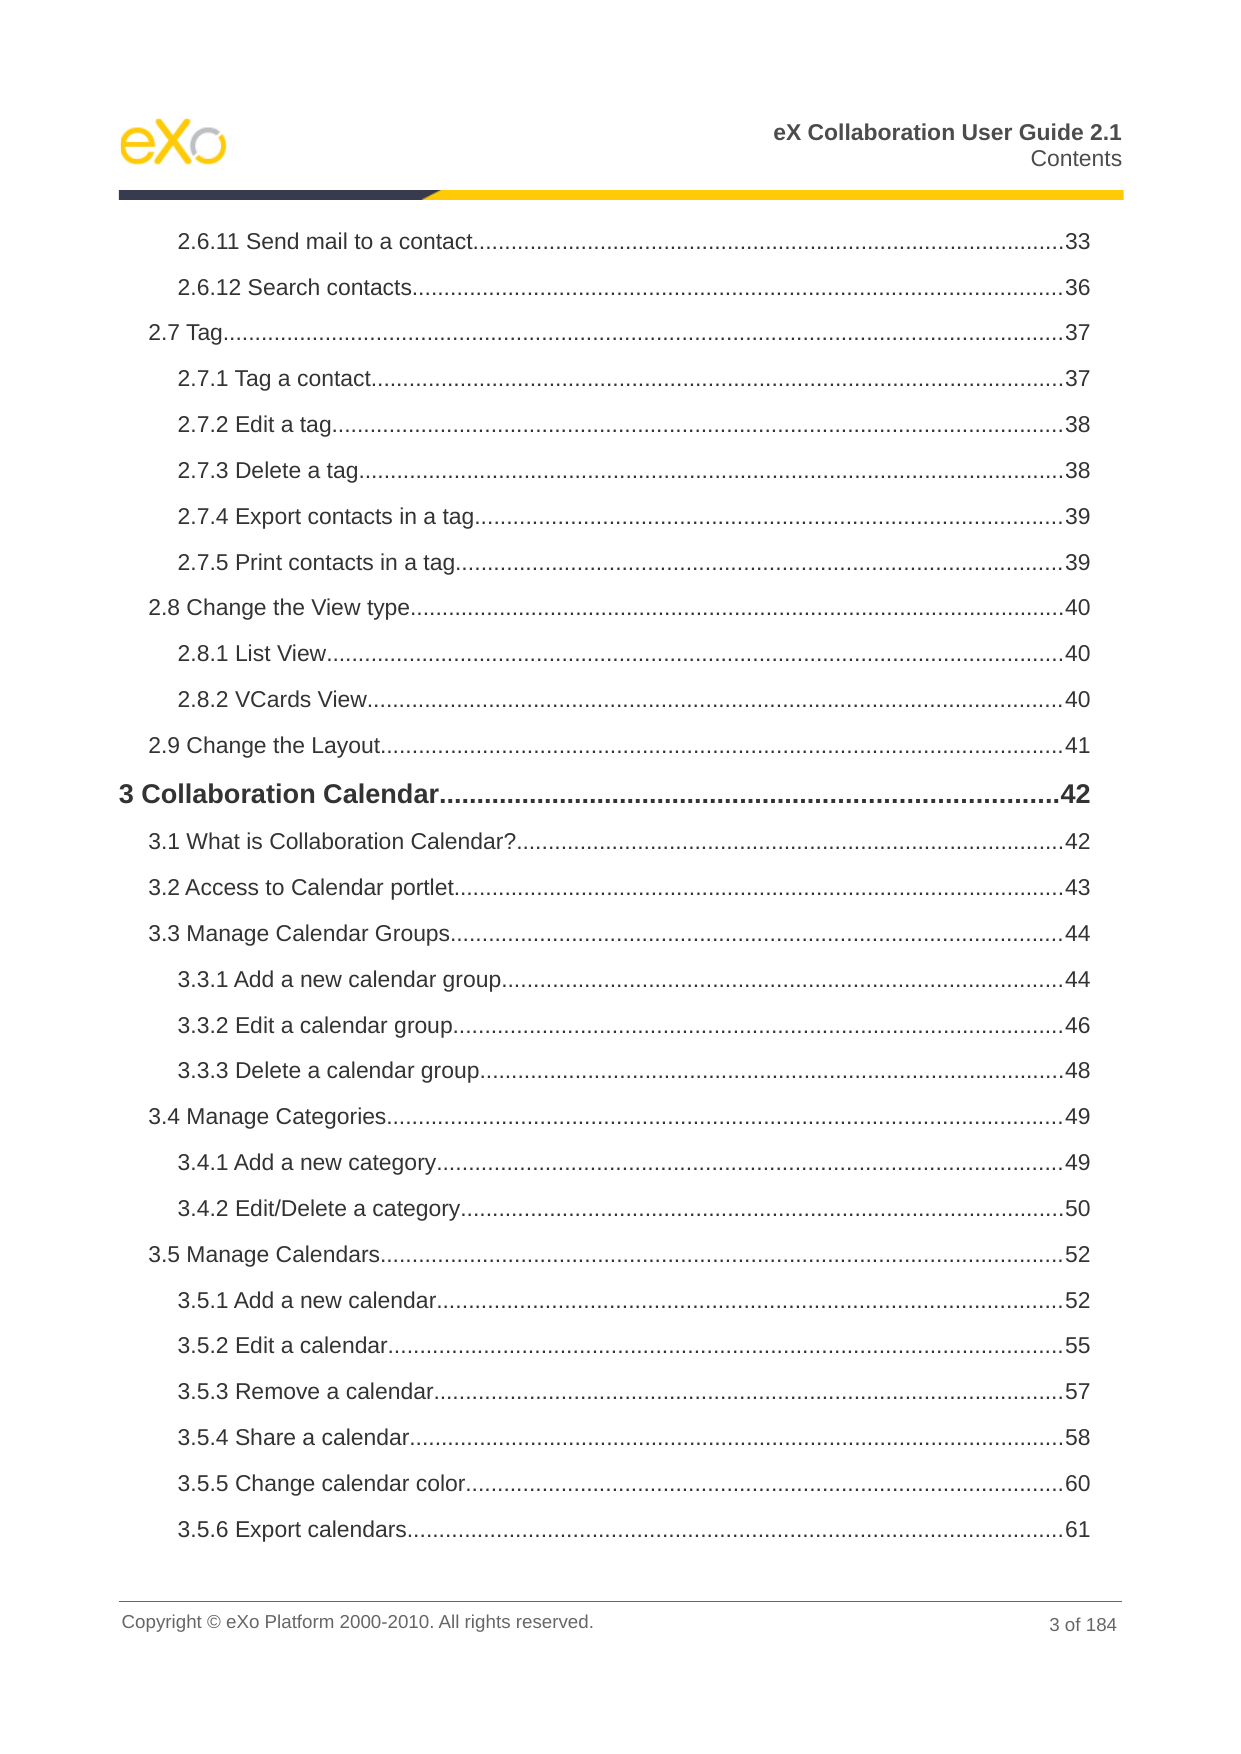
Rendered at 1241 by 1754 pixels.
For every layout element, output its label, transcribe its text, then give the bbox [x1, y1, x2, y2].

picture [120, 118, 227, 165]
text 2.8.2 VCards View 40 [177, 686, 1122, 712]
text 2.7.2 Edit a tag 38 [177, 411, 1122, 437]
text 3 Collaboration Calendar 42 [118, 778, 1122, 809]
text 3.5.6 Export calendars 61 [177, 1516, 1122, 1542]
text 3.4 Manage Categories 49 [148, 1103, 1122, 1130]
text 3.5.1 Add a new calendar 52 [177, 1287, 1122, 1313]
text 2.7.1 Tag a contact 37 [177, 365, 1122, 391]
text 3.5.3 Remove a calendar 57 [177, 1378, 1122, 1405]
text 3.1 What is Collaboration Calendar? 42 [148, 828, 1122, 855]
text 3.2 Access to Calendar portlet 43 [148, 874, 1122, 901]
text 2.8.1 List View 40 [177, 640, 1122, 666]
text 2.7.4 Export contacts in a tag 39 [177, 503, 1122, 529]
text 2.9 Change the Layout 41 [148, 732, 1122, 758]
text 2.7 Tag 37 [148, 319, 1122, 346]
text 3.4.1 Add a new category 49 [177, 1149, 1122, 1176]
text 3.5 Manage Calendars 52 [148, 1241, 1122, 1267]
text 3.5.5 Change calendar color 60 [177, 1470, 1122, 1496]
text 3.3.2 Edit a calendar group 46 [177, 1012, 1122, 1038]
text 2.7.5 Print contacts in a tag 39 [177, 548, 1122, 575]
text 2.7.3 Delete a tag 38 [177, 457, 1122, 483]
text 2.6.11 Send mail to a contact 33 [177, 228, 1122, 254]
text 2.6.12 Search contacts 36 [177, 273, 1122, 300]
text 3.5.2 Edit a calendar 55 [177, 1332, 1122, 1359]
text 3.3.3 Delete a calendar group 48 [177, 1057, 1122, 1084]
text 3.4.2 Edit/Delete a category 50 [177, 1195, 1122, 1221]
text 2.8 Change the View type 40 [148, 594, 1122, 621]
text 3.3 Manage Calendar Groups 44 [148, 920, 1122, 946]
text 3.3.1 Add a new calendar group 44 [177, 966, 1122, 992]
text 3.5.4 Share a calendar 58 [177, 1424, 1122, 1451]
picture [118, 190, 1124, 200]
